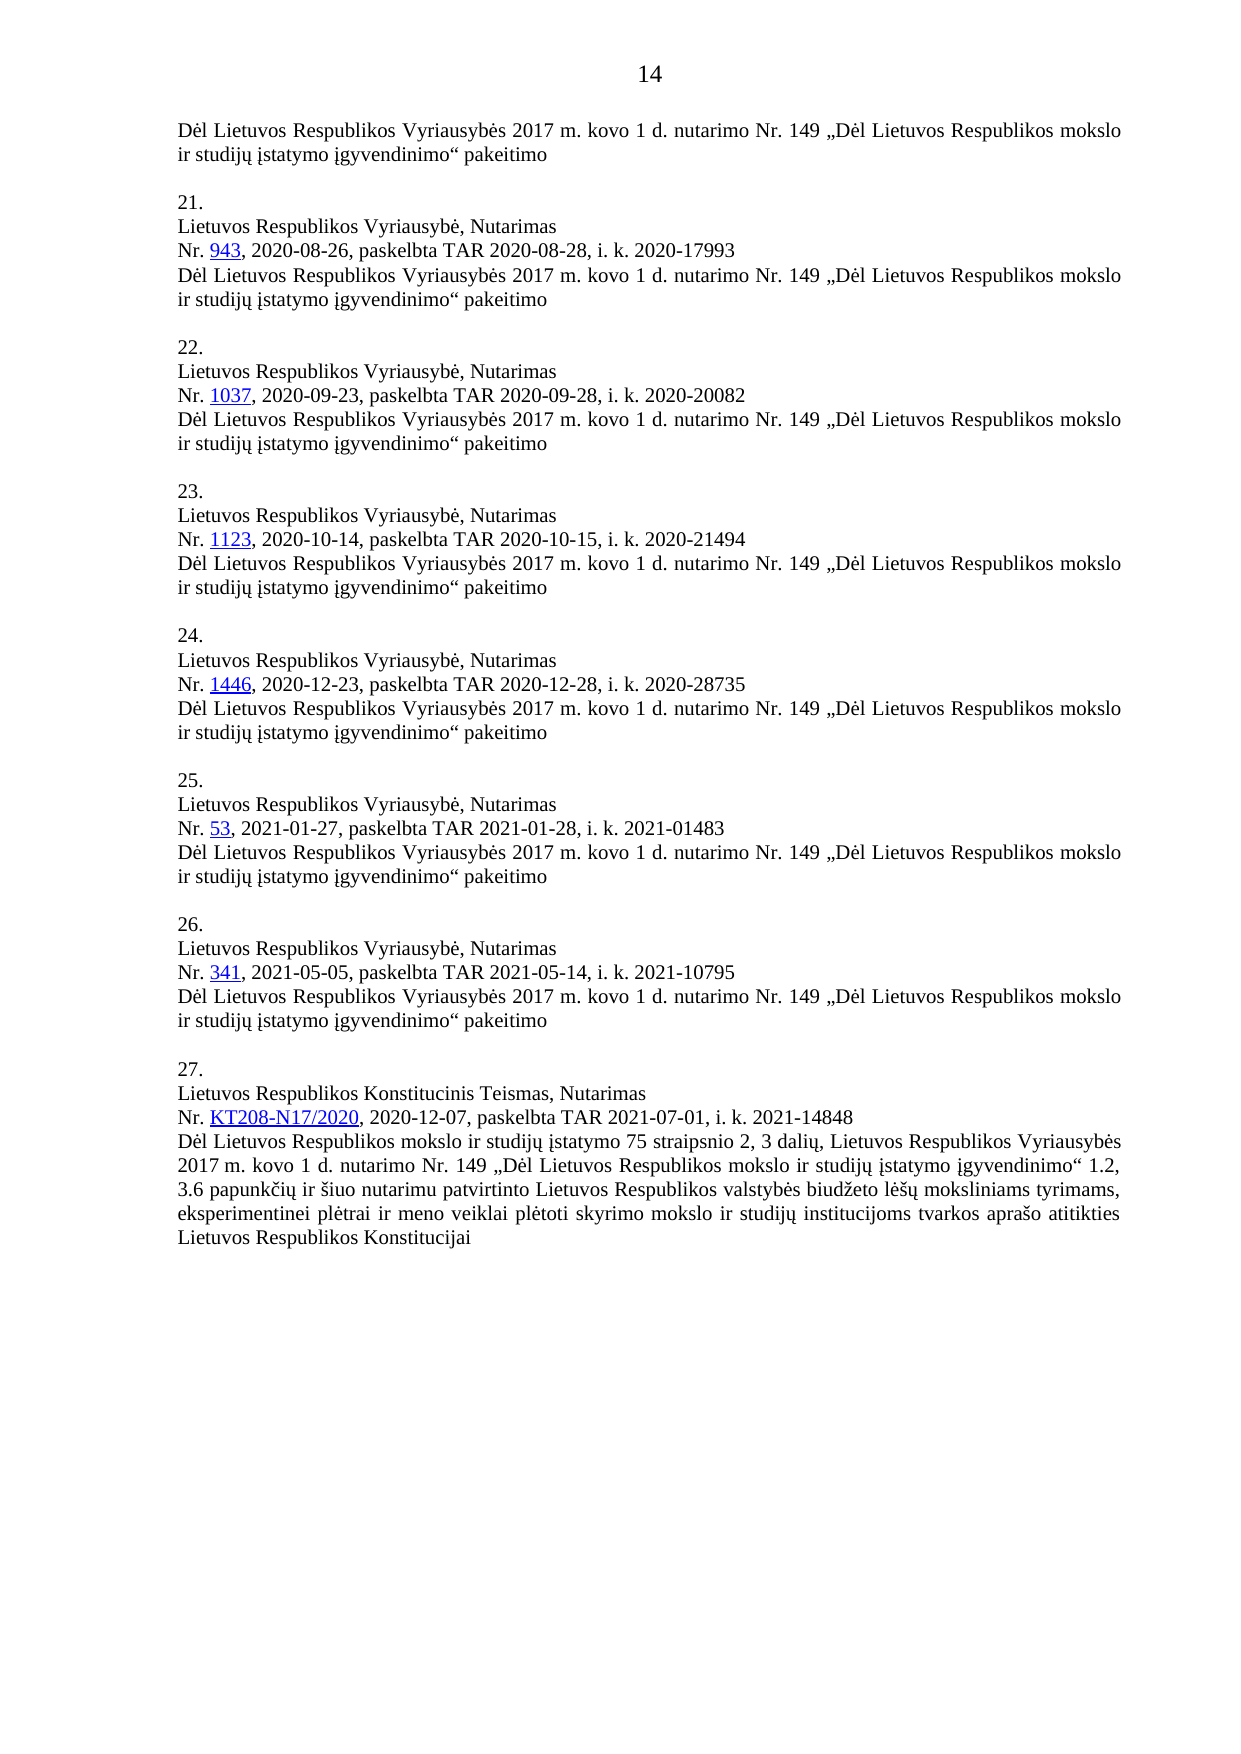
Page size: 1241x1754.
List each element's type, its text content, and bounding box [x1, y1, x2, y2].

text 22. [177, 335, 1122, 359]
text Dėl Lietuvos Respublikos Vyriausybės 2017 m. kovo 1 d. nutarimo Nr. 149 „Dėl Lietuvos Respublikos mokslo ir studijų įstatymo įgyvendinimo“ pakeitimo [177, 696, 1122, 744]
text 27. [177, 1057, 1122, 1081]
text Nr. 1446, 2020-12-23, paskelbta TAR 2020-12-28, i. k. 2020-28735 [177, 672, 1122, 696]
text Nr. KT208-N17/2020, 2020-12-07, paskelbta TAR 2021-07-01, i. k. 2021-14848 [177, 1105, 1122, 1129]
text Dėl Lietuvos Respublikos Vyriausybės 2017 m. kovo 1 d. nutarimo Nr. 149 „Dėl Lietuvos Respublikos mokslo ir studijų įstatymo įgyvendinimo“ pakeitimo [177, 262, 1122, 311]
text Dėl Lietuvos Respublikos Vyriausybės 2017 m. kovo 1 d. nutarimo Nr. 149 „Dėl Lietuvos Respublikos mokslo ir studijų įstatymo įgyvendinimo“ pakeitimo [177, 984, 1122, 1032]
text Nr. 1037, 2020-09-23, paskelbta TAR 2020-09-28, i. k. 2020-20082 [177, 383, 1122, 407]
text Lietuvos Respublikos Vyriausybė, Nutarimas [177, 647, 1122, 672]
text 21. [177, 190, 1122, 214]
text Dėl Lietuvos Respublikos mokslo ir studijų įstatymo 75 straipsnio 2, 3 dalių, Lietuvos Respublikos Vyriausybės 2017 m. kovo 1 d. nutarimo Nr. 149 „Dėl Lietuvos Respublikos mokslo ir studijų įstatymo įgyvendinimo“ 1.2, 3.6 papunkčių ir šiuo nutarimu patvirtinto Lietuvos Respublikos valstybės biudžeto lėšų moksliniams tyrimams, eksperimentinei plėtrai ir meno veiklai plėtoti skyrimo mokslo ir studijų institucijoms tvarkos aprašo atitikties Lietuvos Respublikos Konstitucijai [177, 1129, 1122, 1249]
text 24. [177, 623, 1122, 647]
text Lietuvos Respublikos Vyriausybė, Nutarimas [177, 359, 1122, 383]
text Nr. 341, 2021-05-05, paskelbta TAR 2021-05-14, i. k. 2021-10795 [177, 960, 1122, 984]
text 25. [177, 768, 1122, 792]
text Dėl Lietuvos Respublikos Vyriausybės 2017 m. kovo 1 d. nutarimo Nr. 149 „Dėl Lietuvos Respublikos mokslo ir studijų įstatymo įgyvendinimo“ pakeitimo [177, 118, 1122, 166]
text Dėl Lietuvos Respublikos Vyriausybės 2017 m. kovo 1 d. nutarimo Nr. 149 „Dėl Lietuvos Respublikos mokslo ir studijų įstatymo įgyvendinimo“ pakeitimo [177, 551, 1122, 599]
text Dėl Lietuvos Respublikos Vyriausybės 2017 m. kovo 1 d. nutarimo Nr. 149 „Dėl Lietuvos Respublikos mokslo ir studijų įstatymo įgyvendinimo“ pakeitimo [177, 407, 1122, 455]
text Lietuvos Respublikos Vyriausybė, Nutarimas [177, 792, 1122, 816]
text 23. [177, 479, 1122, 503]
text Lietuvos Respublikos Vyriausybė, Nutarimas [177, 503, 1122, 527]
text Nr. 943, 2020-08-26, paskelbta TAR 2020-08-28, i. k. 2020-17993 [177, 238, 1122, 262]
text Nr. 53, 2021-01-27, paskelbta TAR 2021-01-28, i. k. 2021-01483 [177, 816, 1122, 840]
text Lietuvos Respublikos Vyriausybė, Nutarimas [177, 214, 1122, 238]
text 26. [177, 912, 1122, 936]
text Lietuvos Respublikos Konstitucinis Teismas, Nutarimas [177, 1081, 1122, 1105]
text Dėl Lietuvos Respublikos Vyriausybės 2017 m. kovo 1 d. nutarimo Nr. 149 „Dėl Lietuvos Respublikos mokslo ir studijų įstatymo įgyvendinimo“ pakeitimo [177, 840, 1122, 888]
text Nr. 1123, 2020-10-14, paskelbta TAR 2020-10-15, i. k. 2020-21494 [177, 527, 1122, 551]
text Lietuvos Respublikos Vyriausybė, Nutarimas [177, 936, 1122, 960]
